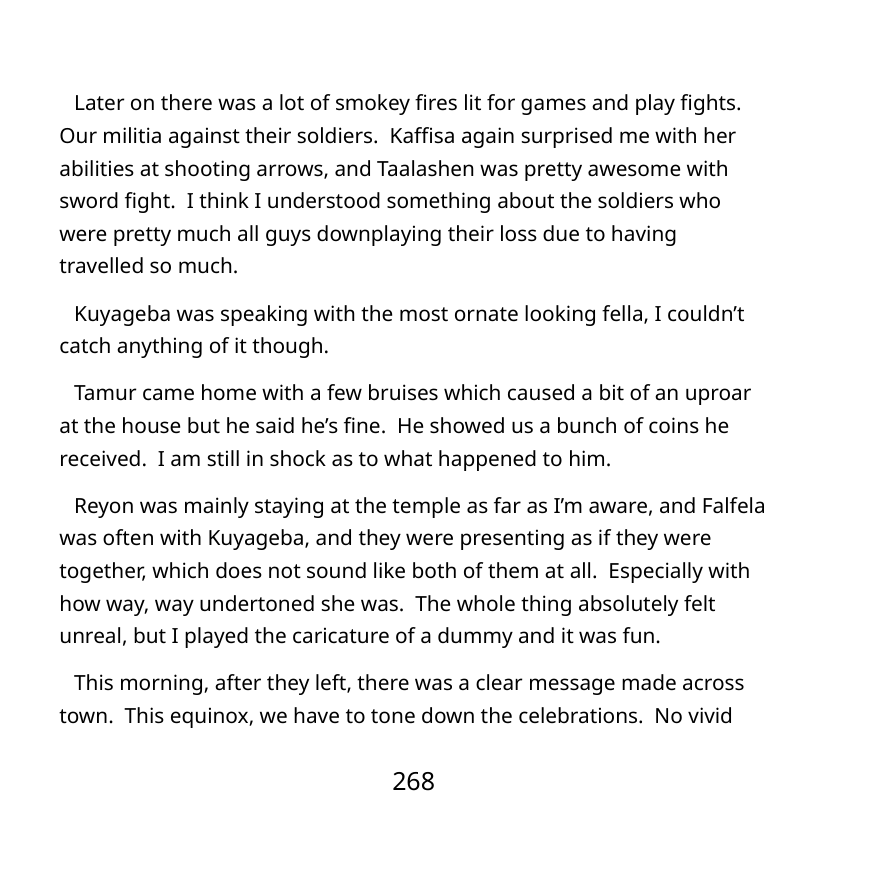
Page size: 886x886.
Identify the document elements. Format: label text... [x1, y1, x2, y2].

text This morning, after they left, there was a clear message made across town. This equinox, we have to tone down the celebrations. No vivid [59, 668, 768, 729]
text Kuyageba was speaking with the most ornate looking fella, I couldn’t catch anything of it though. [59, 299, 768, 360]
text Reyon was mainly staying at the temple as far as I’m aware, and Falfela was often with Kuyageba, and they were presenting as if they were together, which does not sound like both of them at all. Especially with how way, way undertoned she was. The whole thing absolutely felt unreal, but I played the caricature of a dummy and it was fun. [59, 491, 768, 650]
text Later on there was a lot of smokey fires lit for games and play fights. Our militia against their soldiers. Kaffisa again surprised me with her abilities at shooting arrows, and Taalashen was pretty awesome with sword fight. I think I understood something about the soldiers who were pretty much all guys downplaying their loss due to having travelled so much. [59, 88, 768, 280]
text Tamur came home with a few bruises which caused a bit of an uproar at the house but he said he’s fine. He showed us a bunch of coins he received. I am still in shock as to what happened to him. [59, 378, 768, 472]
